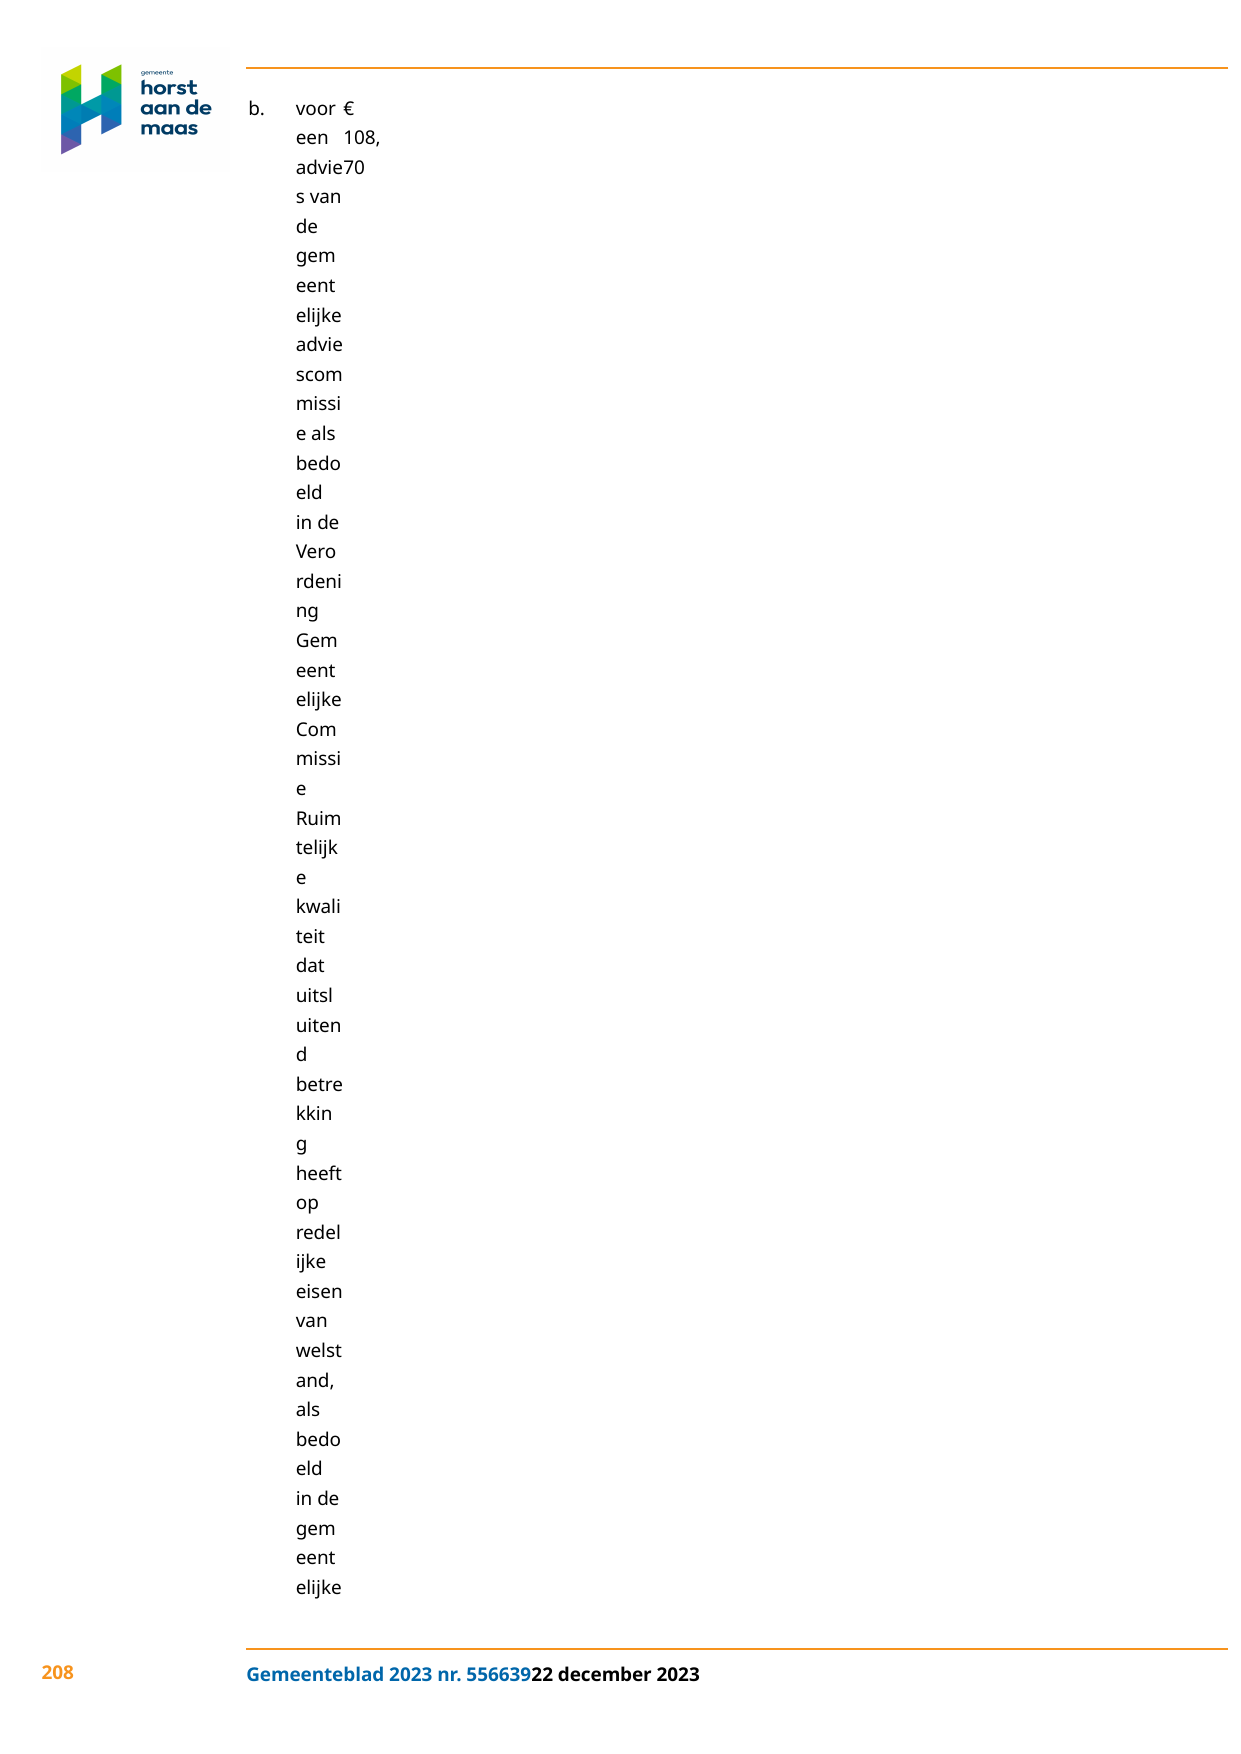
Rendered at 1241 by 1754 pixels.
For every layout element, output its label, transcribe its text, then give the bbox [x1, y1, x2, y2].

table_cell € 108,70 [343, 95, 391, 1600]
table_cell voor een advies van de gemeentelijke adviescommissie als bedoeld in de Verordening Gemeentelijke Commissie Ruimtelijke kwaliteit dat uitsluitend betrekking heeft op redelijke eisen van welstand, als bedoeld in de gemeentelijke [296, 95, 343, 1600]
picture [41, 47, 231, 172]
table_cell b. [248, 95, 296, 1600]
